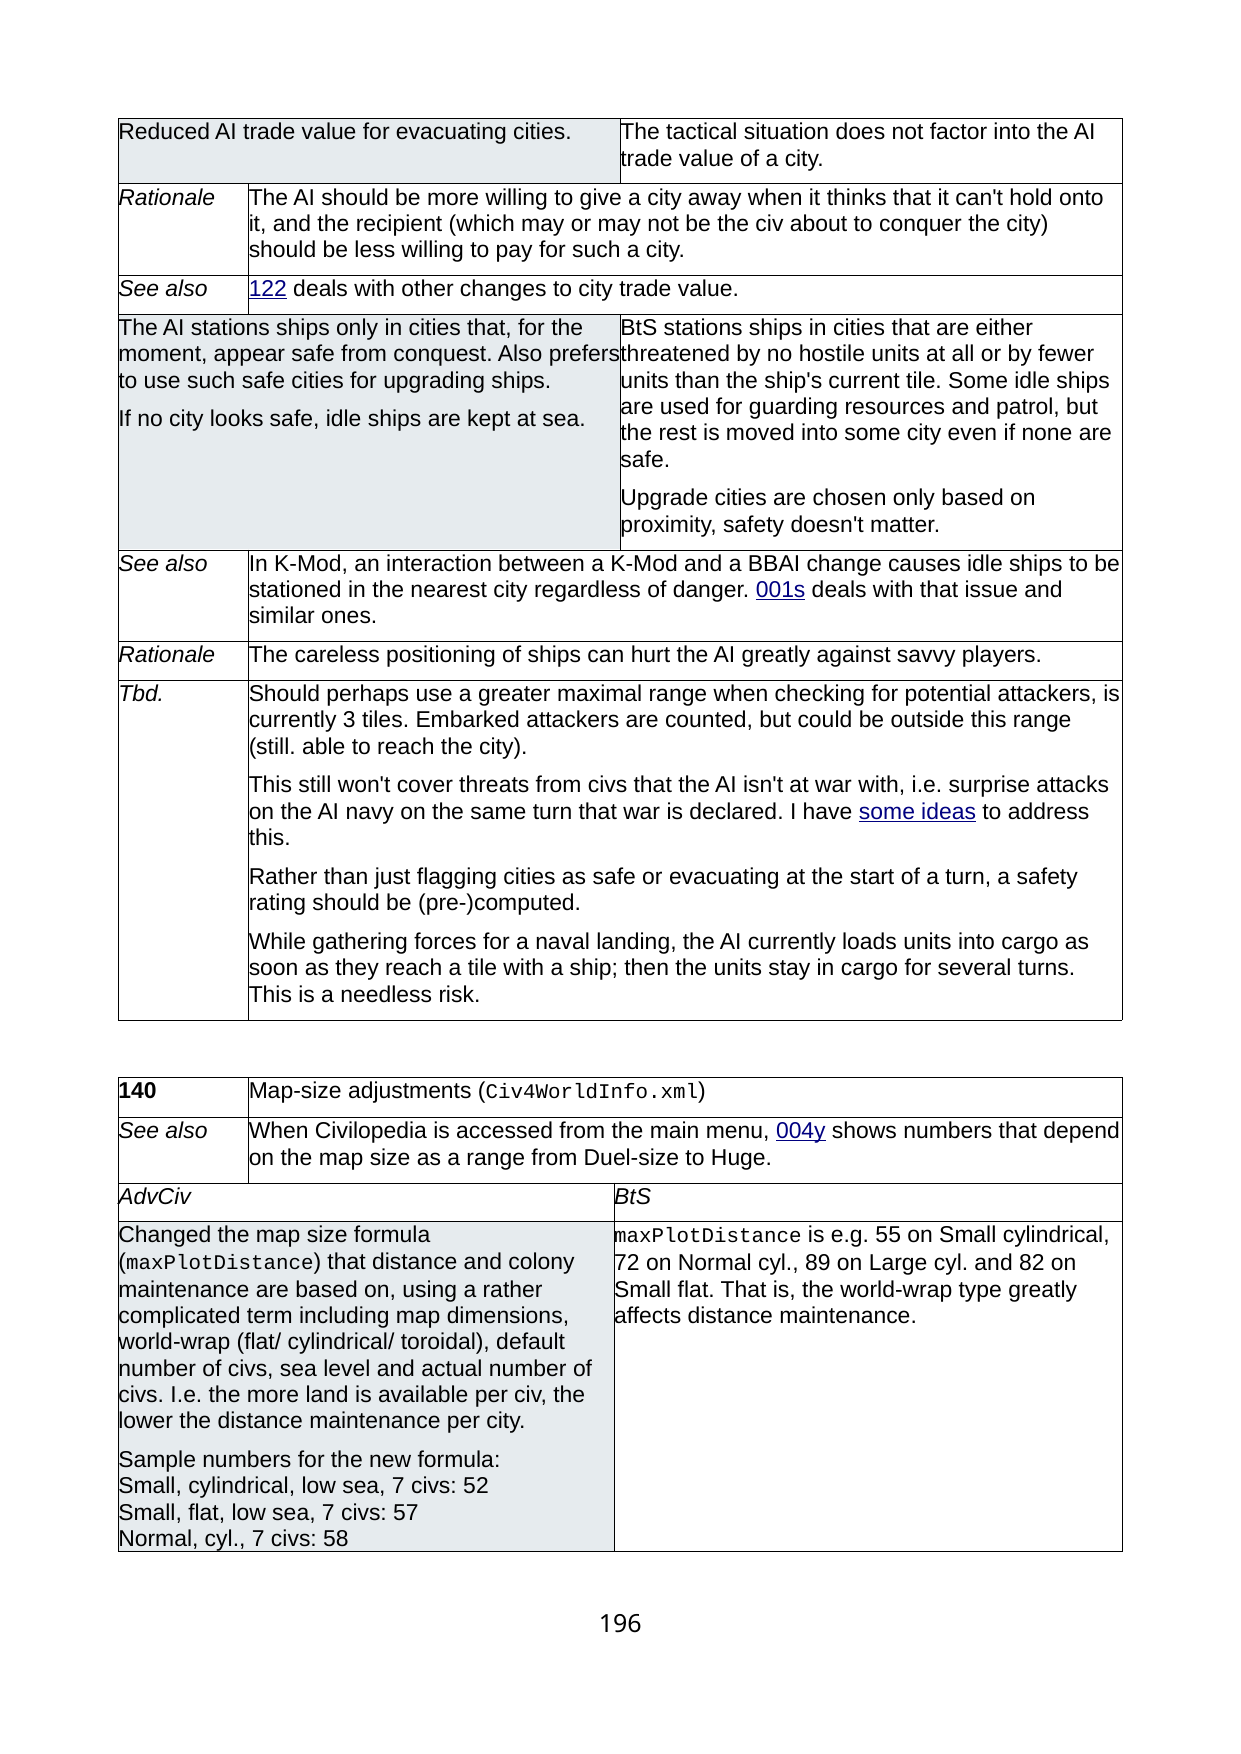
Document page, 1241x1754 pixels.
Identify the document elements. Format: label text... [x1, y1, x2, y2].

table_cell The careless positioning of ships can hurt the AI greatly against savvy players. [249, 642, 1122, 680]
table_cell Reduced AI trade value for evacuating cities. [119, 119, 620, 183]
table_cell AdvCiv [119, 1184, 614, 1221]
table_cell maxPlotDistance is e.g. 55 on Small cylindrical, 72 on Normal cyl., 89 on Large cyl. and 82 on Small flat. That is, the world-wrap type greatly affects distance maintenance. [615, 1222, 1122, 1551]
table_cell The tactical situation does not factor into the AI trade value of a city. [621, 119, 1122, 183]
table_cell BtS [615, 1184, 1122, 1221]
table_cell The AI should be more willing to give a city away when it thinks that it can't hold onto it, and the recipient (which may or may not be the civ about to conquer the city) should be less willing to pay for such a city. [249, 184, 1122, 275]
table_header 140 [119, 1078, 248, 1117]
table_cell The AI stations ships only in cities that, for the moment, appear safe from conquest. Also prefers to use such safe cities for upgrading ships. If no city looks safe, idle ships are kept at sea. [119, 315, 620, 549]
table_cell See also [119, 276, 248, 314]
table_cell Rationale [119, 642, 248, 680]
table_cell Should perhaps use a greater maximal range when checking for potential attackers, is currently 3 tiles. Embarked attackers are counted, but could be outside this range (still. able to reach the city). This still won't cover threats from civs that the AI isn't at war with, i.e. surprise attacks on the AI navy on the same turn that war is declared. I have some ideas to address this. Rather than just flagging cities as safe or evacuating at the start of a turn, a safety rating should be (pre-)computed. While gathering forces for a naval landing, the AI currently loads units into cargo as soon as they reach a tile with a ship; then the units stay in cargo for several turns. This is a needless risk. [249, 681, 1122, 1019]
table_cell BtS stations ships in cities that are either threatened by no hostile units at all or by fewer units than the ship's current tile. Some idle ships are used for guarding resources and patrol, but the rest is moved into some city even if none are safe. Upgrade cities are chosen only based on proximity, safety doesn't matter. [621, 315, 1122, 549]
table_cell See also [119, 551, 248, 641]
table_cell See also [119, 1118, 248, 1182]
table_cell When Civilopedia is accessed from the main menu, 004y shows numbers that depend on the map size as a range from Duel-size to Huge. [249, 1118, 1122, 1182]
table_cell 122 deals with other changes to city trade value. [249, 276, 1122, 314]
table_cell Tbd. [119, 681, 248, 1019]
table_cell Changed the map size formula (maxPlotDistance) that distance and colony maintenance are based on, using a rather complicated term including map dimensions, world-wrap (flat/ cylindrical/ toroidal), default number of civs, sea level and actual number of civs. I.e. the more land is available per civ, the lower the distance maintenance per city. Sample numbers for the new formula: Small, cylindrical, low sea, 7 civs: 52 Small, flat, low sea, 7 civs: 57 Normal, cyl., 7 civs: 58 [119, 1222, 614, 1551]
table_header Map-size adjustments (Civ4WorldInfo.xml) [249, 1078, 1122, 1117]
table_cell Rationale [119, 184, 248, 275]
table_cell In K-Mod, an interaction between a K-Mod and a BBAI change causes idle ships to be stationed in the nearest city regardless of danger. 001s deals with that issue and similar ones. [249, 551, 1122, 641]
